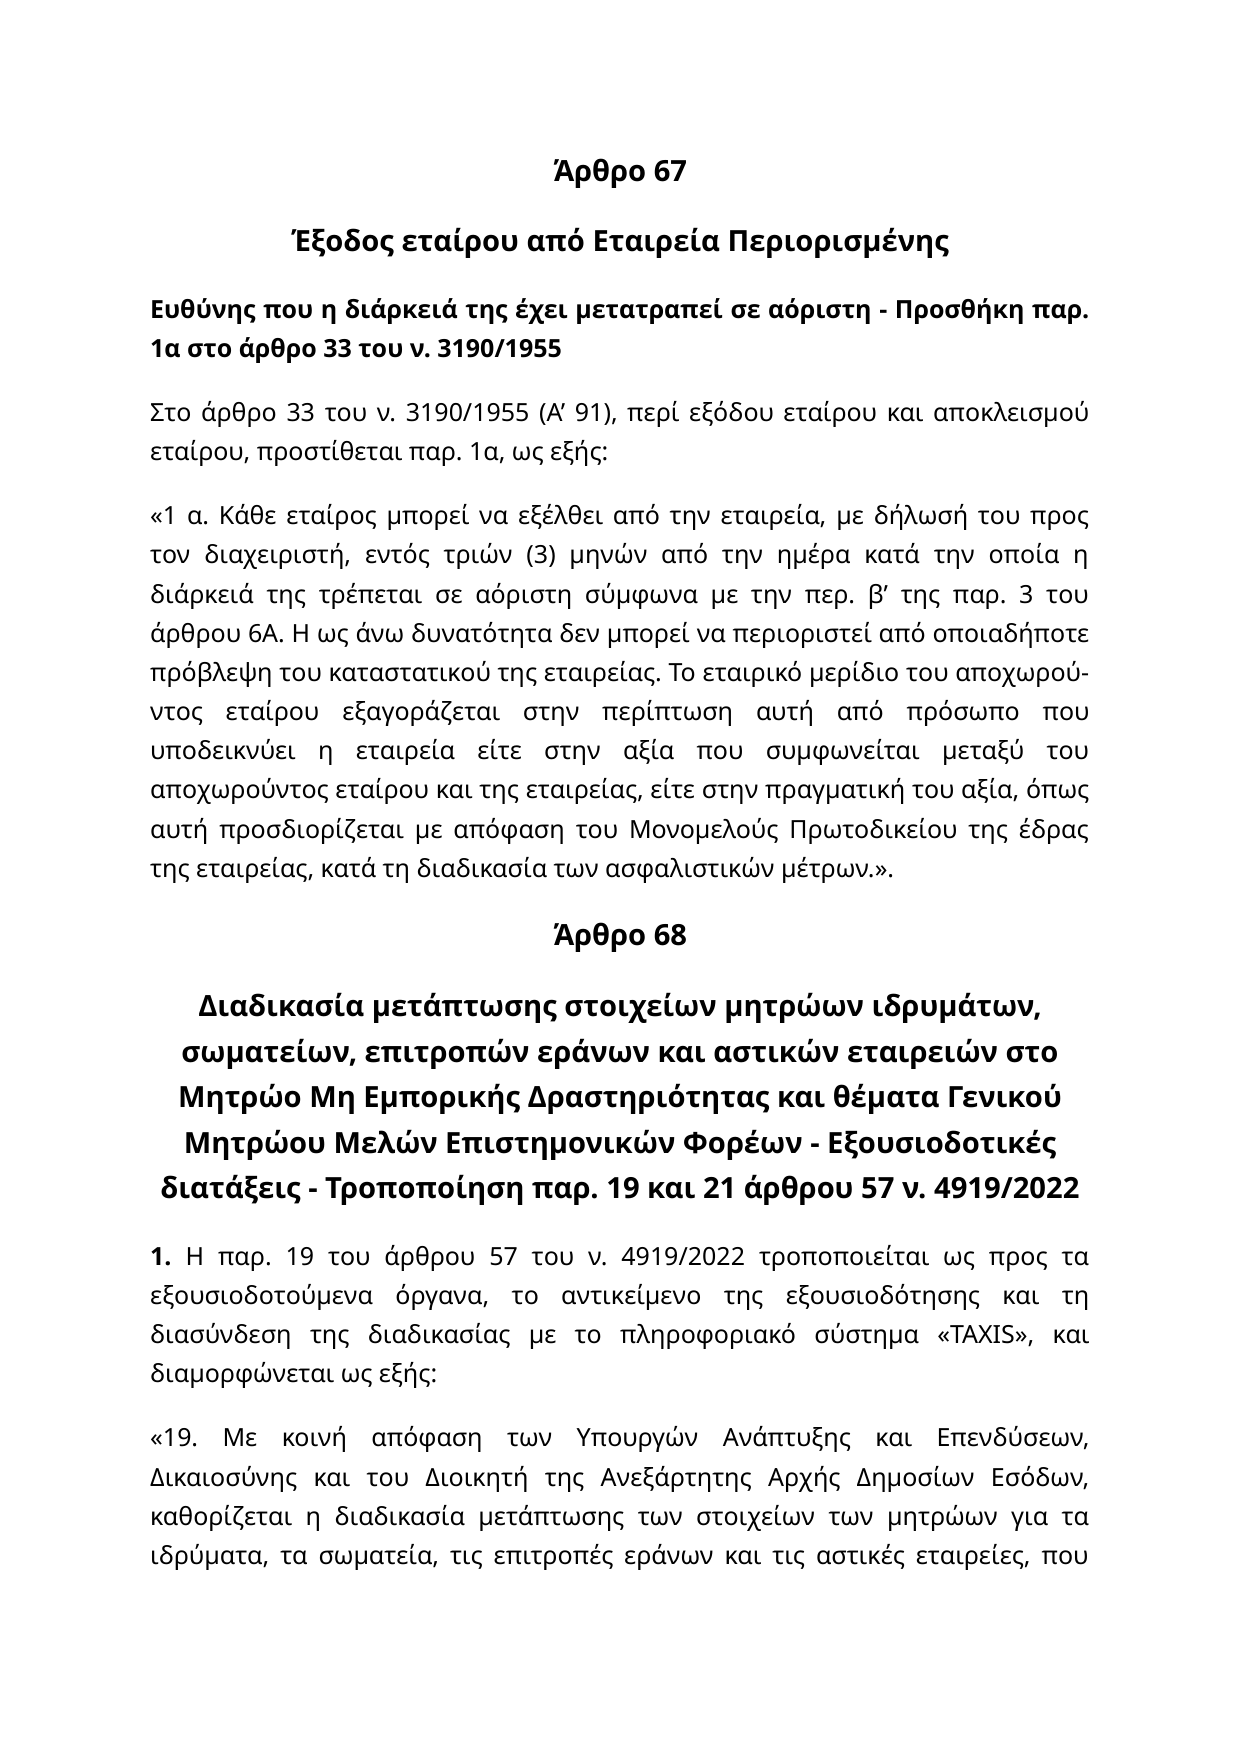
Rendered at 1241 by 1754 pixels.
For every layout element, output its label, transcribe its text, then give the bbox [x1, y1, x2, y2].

subtitle Διαδικασία μετάπτωσης στοιχείων μητρώων ιδρυμάτων, σωματείων, επιτροπών εράνων και αστικών εταιρειών στο Μητρώο Μη Εμπορικής Δραστηριότητας και θέματα Γενικού Μητρώου Μελών Επιστημονικών Φορέων - Εξουσιοδοτικές διατάξεις - Τροποποίηση παρ. 19 και 21 άρθρου 57 ν. 4919/2022 [150, 985, 1090, 1207]
subtitle Έξοδος εταίρου από Εταιρεία Περιορισμένης [150, 221, 1090, 260]
subtitle Άρθρο 67 [150, 150, 1090, 190]
text Στο άρθρο 33 του ν. 3190/1955 (Α’ 91), περί εξόδου εταίρου και αποκλεισμού εταίρου, προστίθεται παρ. 1α, ως εξής: [150, 394, 1090, 468]
text «1 α. Κάθε εταίρος μπορεί να εξέλθει από την εταιρεία, με δήλωσή του προς τον διαχειριστή, εντός τριών (3) μηνών από την ημέρα κατά την οποία η διάρκειά της τρέπεται σε αόριστη σύμφωνα με την περ. β’ της παρ. 3 του άρθρου 6Α. Η ως άνω δυνατότητα δεν μπορεί να περιοριστεί από οποιαδήποτε πρόβλεψη του καταστατικού της εταιρείας. Το εταιρικό μερίδιο του αποχωρού- ντος εταίρου εξαγοράζεται στην περίπτωση αυτή από πρόσωπο που υποδεικνύει η εταιρεία είτε στην αξία που συμφωνείται μεταξύ του αποχωρούντος εταίρου και της εταιρείας, είτε στην πραγματική του αξία, όπως αυτή προσδιορίζεται με απόφαση του Μονομελούς Πρωτοδικείου της έδρας της εταιρείας, κατά τη διαδικασία των ασφαλιστικών μέτρων.». [150, 498, 1090, 884]
text Ευθύνης που η διάρκειά της έχει μετατραπεί σε αόριστη - Προσθήκη παρ. 1α στο άρθρο 33 του ν. 3190/1955 [150, 291, 1090, 364]
subtitle Άρθρο 68 [150, 914, 1090, 954]
text «19. Με κοινή απόφαση των Υπουργών Ανάπτυξης και Επενδύσεων, Δικαιοσύνης και του Διοικητή της Ανεξάρτητης Αρχής Δημοσίων Εσόδων, καθορίζεται η διαδικασία μετάπτωσης των στοιχείων των μητρώων για τα ιδρύματα, τα σωματεία, τις επιτροπές εράνων και τις αστικές εταιρείες, που [150, 1420, 1090, 1572]
text 1. Η παρ. 19 του άρθρου 57 του ν. 4919/2022 τροποποιείται ως προς τα εξουσιοδοτούμενα όργανα, το αντικείμενο της εξουσιοδότησης και τη διασύνδεση της διαδικασίας με το πληροφοριακό σύστημα «TAXIS», και διαμορφώνεται ως εξής: [150, 1238, 1090, 1390]
